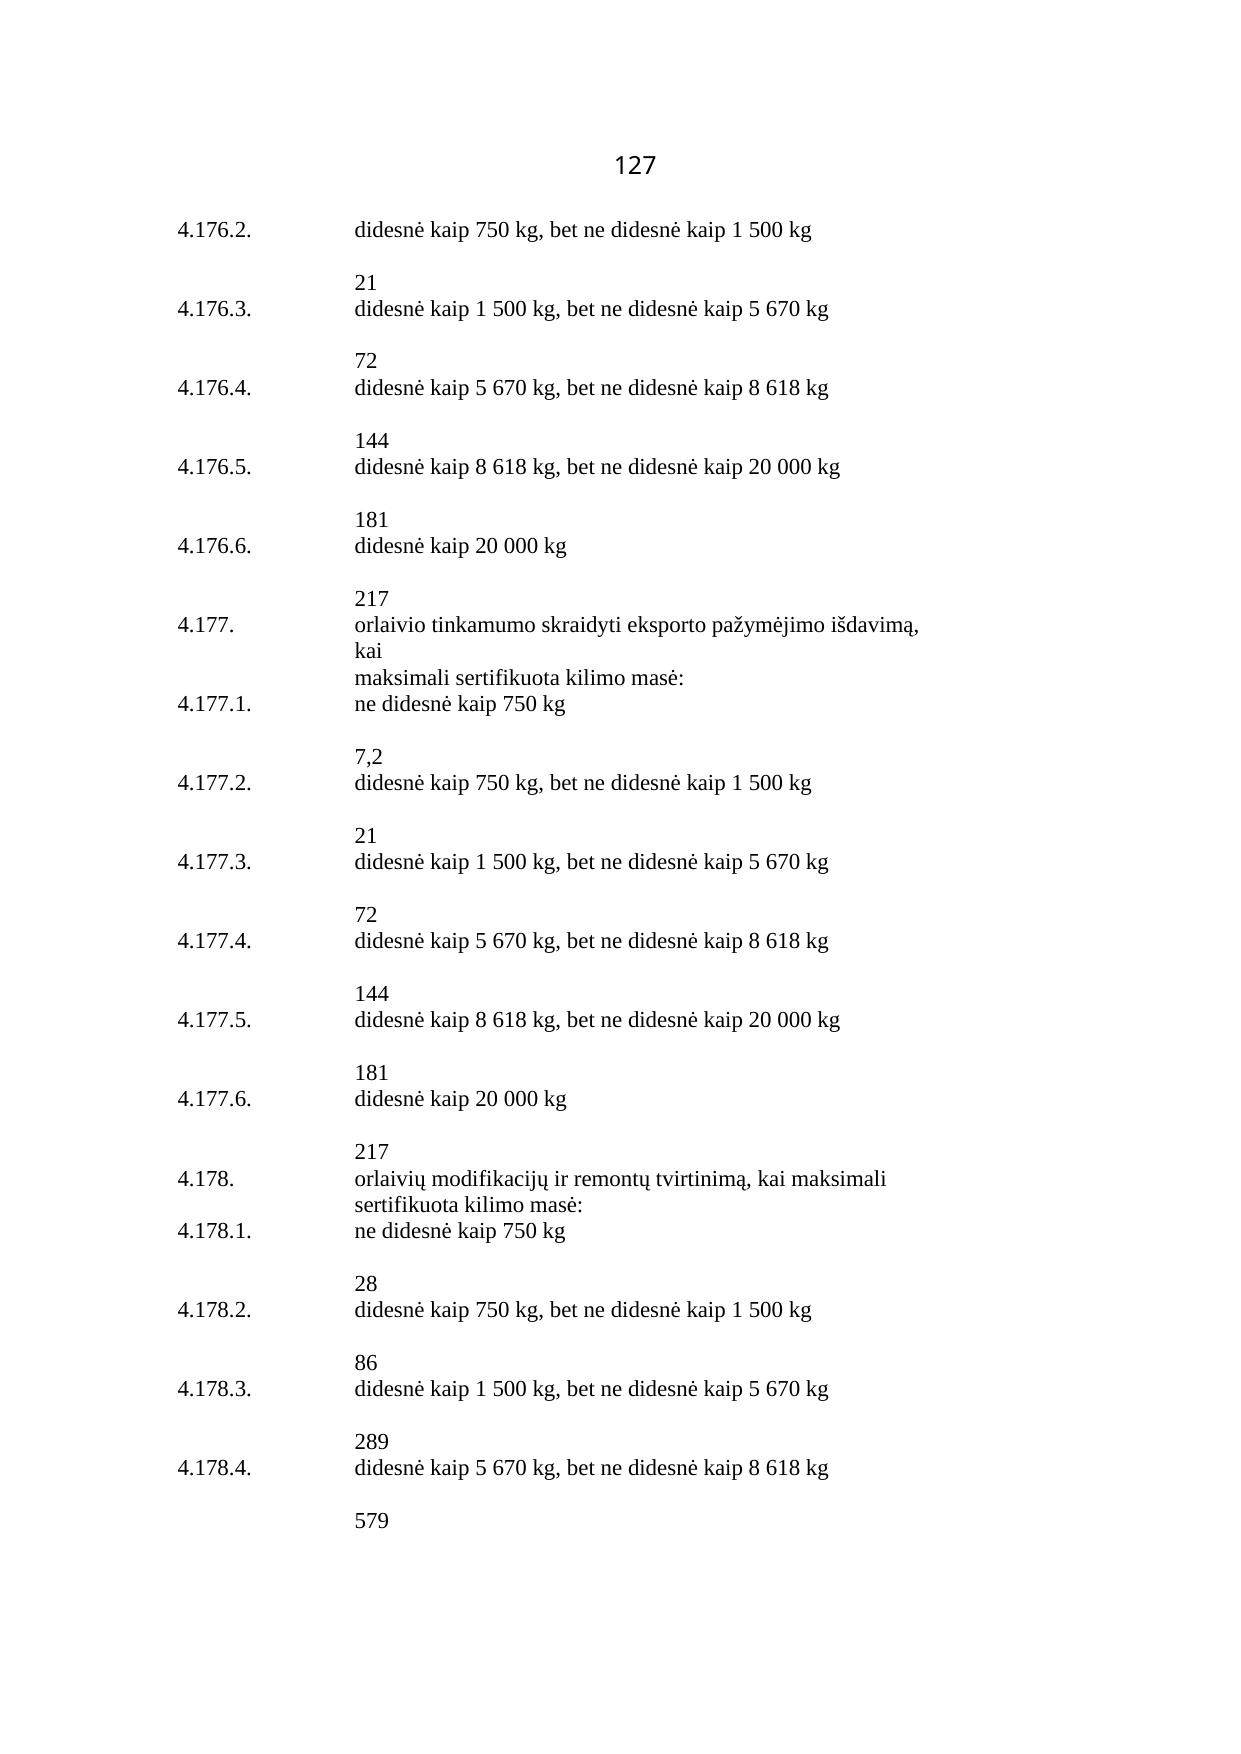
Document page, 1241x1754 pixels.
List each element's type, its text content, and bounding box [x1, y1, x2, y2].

text 4.178. orlaivių modifikacijų ir remontų tvirtinimą, kai maksimali [177, 1164, 945, 1191]
text 4.177.2. didesnė kaip 750 kg, bet ne didesnė kaip 1 500 kg 21 [177, 769, 945, 848]
text 4.178.4. didesnė kaip 5 670 kg, bet ne didesnė kaip 8 618 kg 579 [177, 1454, 945, 1533]
text 4.176.5. didesnė kaip 8 618 kg, bet ne didesnė kaip 20 000 kg 181 [177, 453, 945, 532]
text 4.178.2. didesnė kaip 750 kg, bet ne didesnė kaip 1 500 kg 86 [177, 1296, 945, 1375]
text 4.178.3. didesnė kaip 1 500 kg, bet ne didesnė kaip 5 670 kg 289 [177, 1375, 945, 1454]
text maksimali sertifikuota kilimo masė: [354, 664, 945, 690]
text 4.176.2. didesnė kaip 750 kg, bet ne didesnė kaip 1 500 kg 21 [177, 216, 945, 295]
text 4.177.6. didesnė kaip 20 000 kg 217 [177, 1086, 945, 1164]
text 4.176.3. didesnė kaip 1 500 kg, bet ne didesnė kaip 5 670 kg 72 [177, 295, 945, 374]
text 4.178.1. ne didesnė kaip 750 kg 28 [177, 1217, 945, 1296]
text 4.176.4. didesnė kaip 5 670 kg, bet ne didesnė kaip 8 618 kg 144 [177, 374, 945, 453]
text 4.177. orlaivio tinkamumo skraidyti eksporto pažymėjimo išdavimą, kai [177, 611, 945, 664]
text sertifikuota kilimo masė: [354, 1191, 945, 1217]
text 4.177.4. didesnė kaip 5 670 kg, bet ne didesnė kaip 8 618 kg 144 [177, 927, 945, 1006]
text 4.177.3. didesnė kaip 1 500 kg, bet ne didesnė kaip 5 670 kg 72 [177, 848, 945, 927]
text 4.177.5. didesnė kaip 8 618 kg, bet ne didesnė kaip 20 000 kg 181 [177, 1006, 945, 1086]
text 4.176.6. didesnė kaip 20 000 kg 217 [177, 532, 945, 611]
text 4.177.1. ne didesnė kaip 750 kg 7,2 [177, 690, 945, 769]
